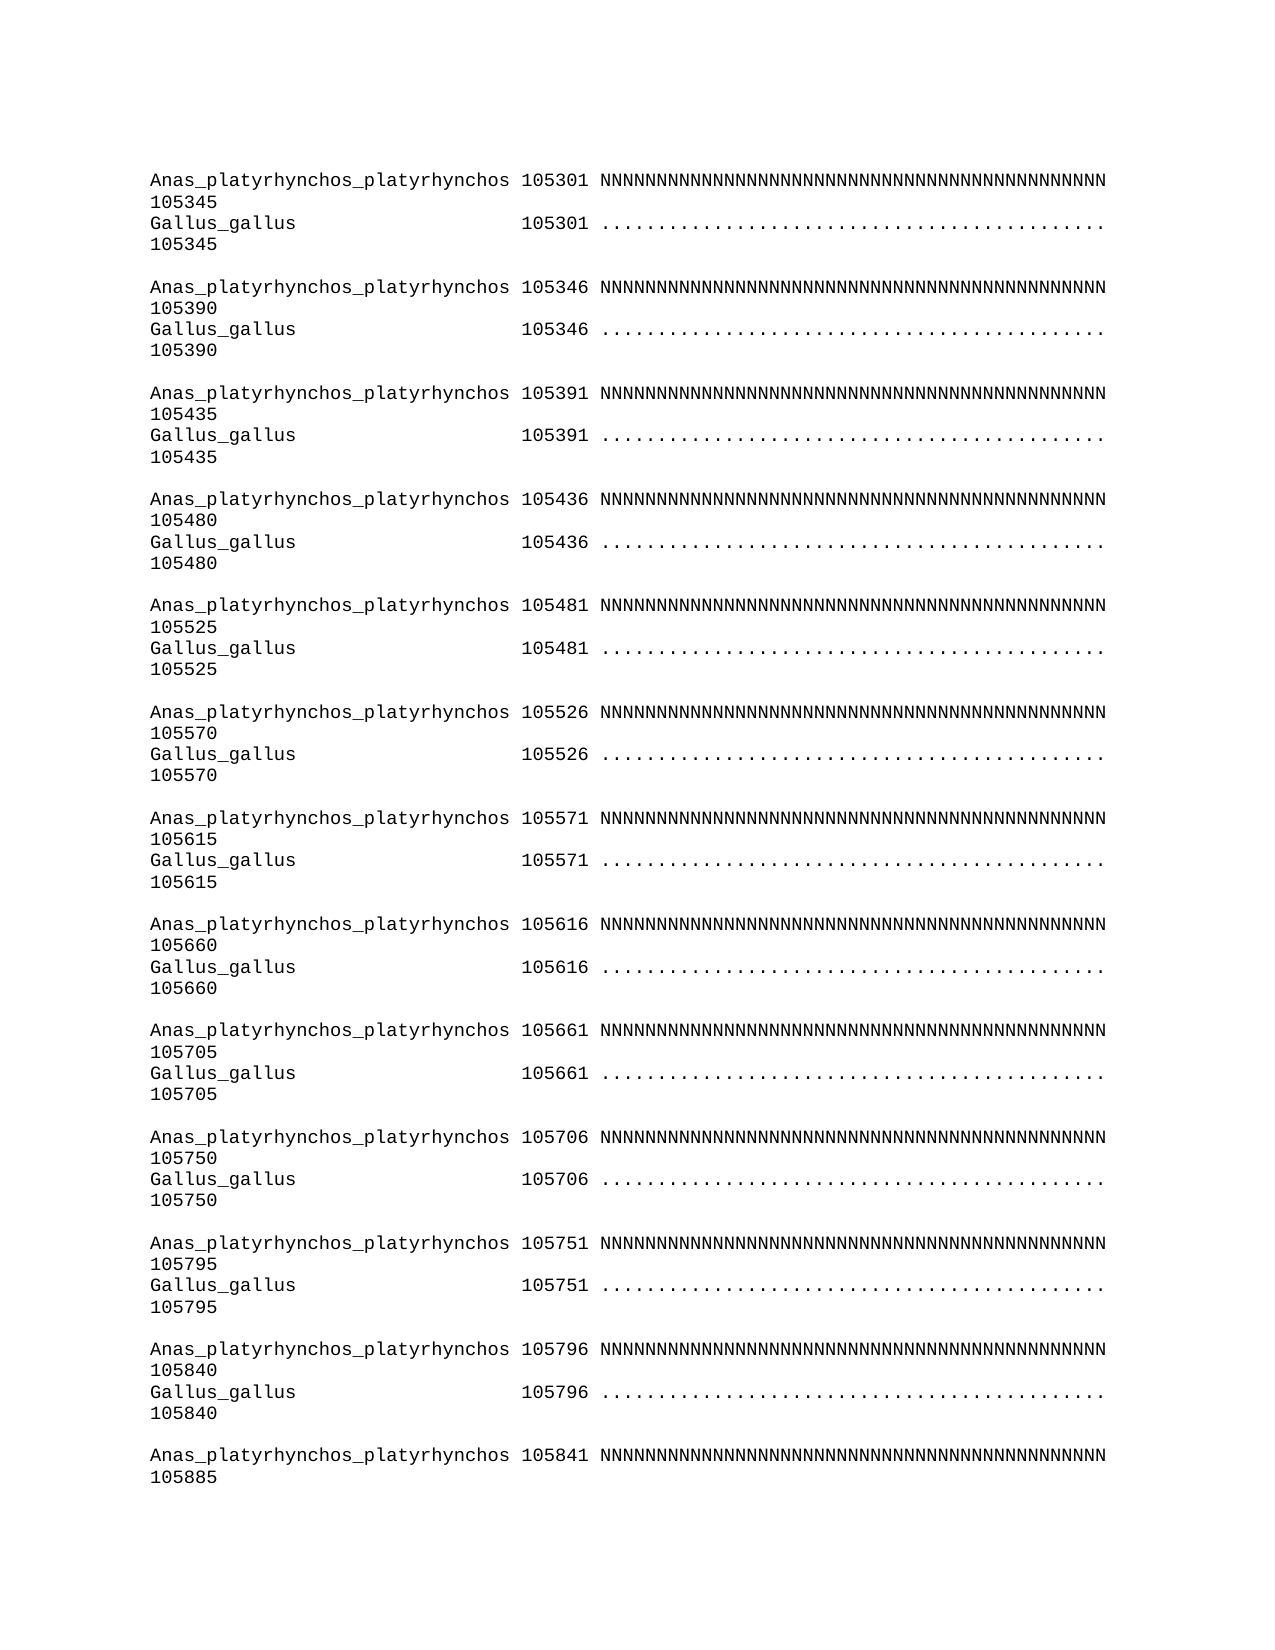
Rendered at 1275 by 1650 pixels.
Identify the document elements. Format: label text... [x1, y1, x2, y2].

text Gallus_gallus 105706 ............................................. 105750 [150, 1170, 1125, 1212]
text Gallus_gallus 105436 ............................................. 105480 [150, 532, 1125, 575]
text Gallus_gallus 105796 ............................................. 105840 [150, 1382, 1125, 1425]
text Gallus_gallus 105391 ............................................. 105435 [150, 426, 1125, 469]
text Anas_platyrhynchos_platyrhynchos 105796 NNNNNNNNNNNNNNNNNNNNNNNNNNNNNNNNNNNNNNNNNNNNN 105840 [150, 1340, 1125, 1382]
text Anas_platyrhynchos_platyrhynchos 105481 NNNNNNNNNNNNNNNNNNNNNNNNNNNNNNNNNNNNNNNNNNNNN 105525 [150, 596, 1125, 639]
text Gallus_gallus 105481 ............................................. 105525 [150, 639, 1125, 681]
text Gallus_gallus 105301 ............................................. 105345 [150, 214, 1125, 256]
text Anas_platyrhynchos_platyrhynchos 105706 NNNNNNNNNNNNNNNNNNNNNNNNNNNNNNNNNNNNNNNNNNNNN 105750 [150, 1127, 1125, 1170]
text Anas_platyrhynchos_platyrhynchos 105391 NNNNNNNNNNNNNNNNNNNNNNNNNNNNNNNNNNNNNNNNNNNNN 105435 [150, 384, 1125, 426]
text Anas_platyrhynchos_platyrhynchos 105616 NNNNNNNNNNNNNNNNNNNNNNNNNNNNNNNNNNNNNNNNNNNNN 105660 [150, 915, 1125, 957]
text Anas_platyrhynchos_platyrhynchos 105526 NNNNNNNNNNNNNNNNNNNNNNNNNNNNNNNNNNNNNNNNNNNNN 105570 [150, 702, 1125, 745]
text Anas_platyrhynchos_platyrhynchos 105571 NNNNNNNNNNNNNNNNNNNNNNNNNNNNNNNNNNNNNNNNNNNNN 105615 [150, 809, 1125, 851]
text Anas_platyrhynchos_platyrhynchos 105841 NNNNNNNNNNNNNNNNNNNNNNNNNNNNNNNNNNNNNNNNNNNNN 105885 [150, 1446, 1125, 1489]
text Anas_platyrhynchos_platyrhynchos 105346 NNNNNNNNNNNNNNNNNNNNNNNNNNNNNNNNNNNNNNNNNNNNN 105390 [150, 277, 1125, 320]
text Anas_platyrhynchos_platyrhynchos 105661 NNNNNNNNNNNNNNNNNNNNNNNNNNNNNNNNNNNNNNNNNNNNN 105705 [150, 1021, 1125, 1064]
text Anas_platyrhynchos_platyrhynchos 105301 NNNNNNNNNNNNNNNNNNNNNNNNNNNNNNNNNNNNNNNNNNNNN 105345 [150, 171, 1125, 214]
text Anas_platyrhynchos_platyrhynchos 105751 NNNNNNNNNNNNNNNNNNNNNNNNNNNNNNNNNNNNNNNNNNNNN 105795 [150, 1234, 1125, 1276]
text Gallus_gallus 105751 ............................................. 105795 [150, 1276, 1125, 1319]
text Gallus_gallus 105346 ............................................. 105390 [150, 320, 1125, 362]
text Anas_platyrhynchos_platyrhynchos 105436 NNNNNNNNNNNNNNNNNNNNNNNNNNNNNNNNNNNNNNNNNNNNN 105480 [150, 490, 1125, 532]
text Gallus_gallus 105661 ............................................. 105705 [150, 1064, 1125, 1106]
text Gallus_gallus 105526 ............................................. 105570 [150, 745, 1125, 787]
text Gallus_gallus 105571 ............................................. 105615 [150, 851, 1125, 894]
text Gallus_gallus 105616 ............................................. 105660 [150, 957, 1125, 1000]
